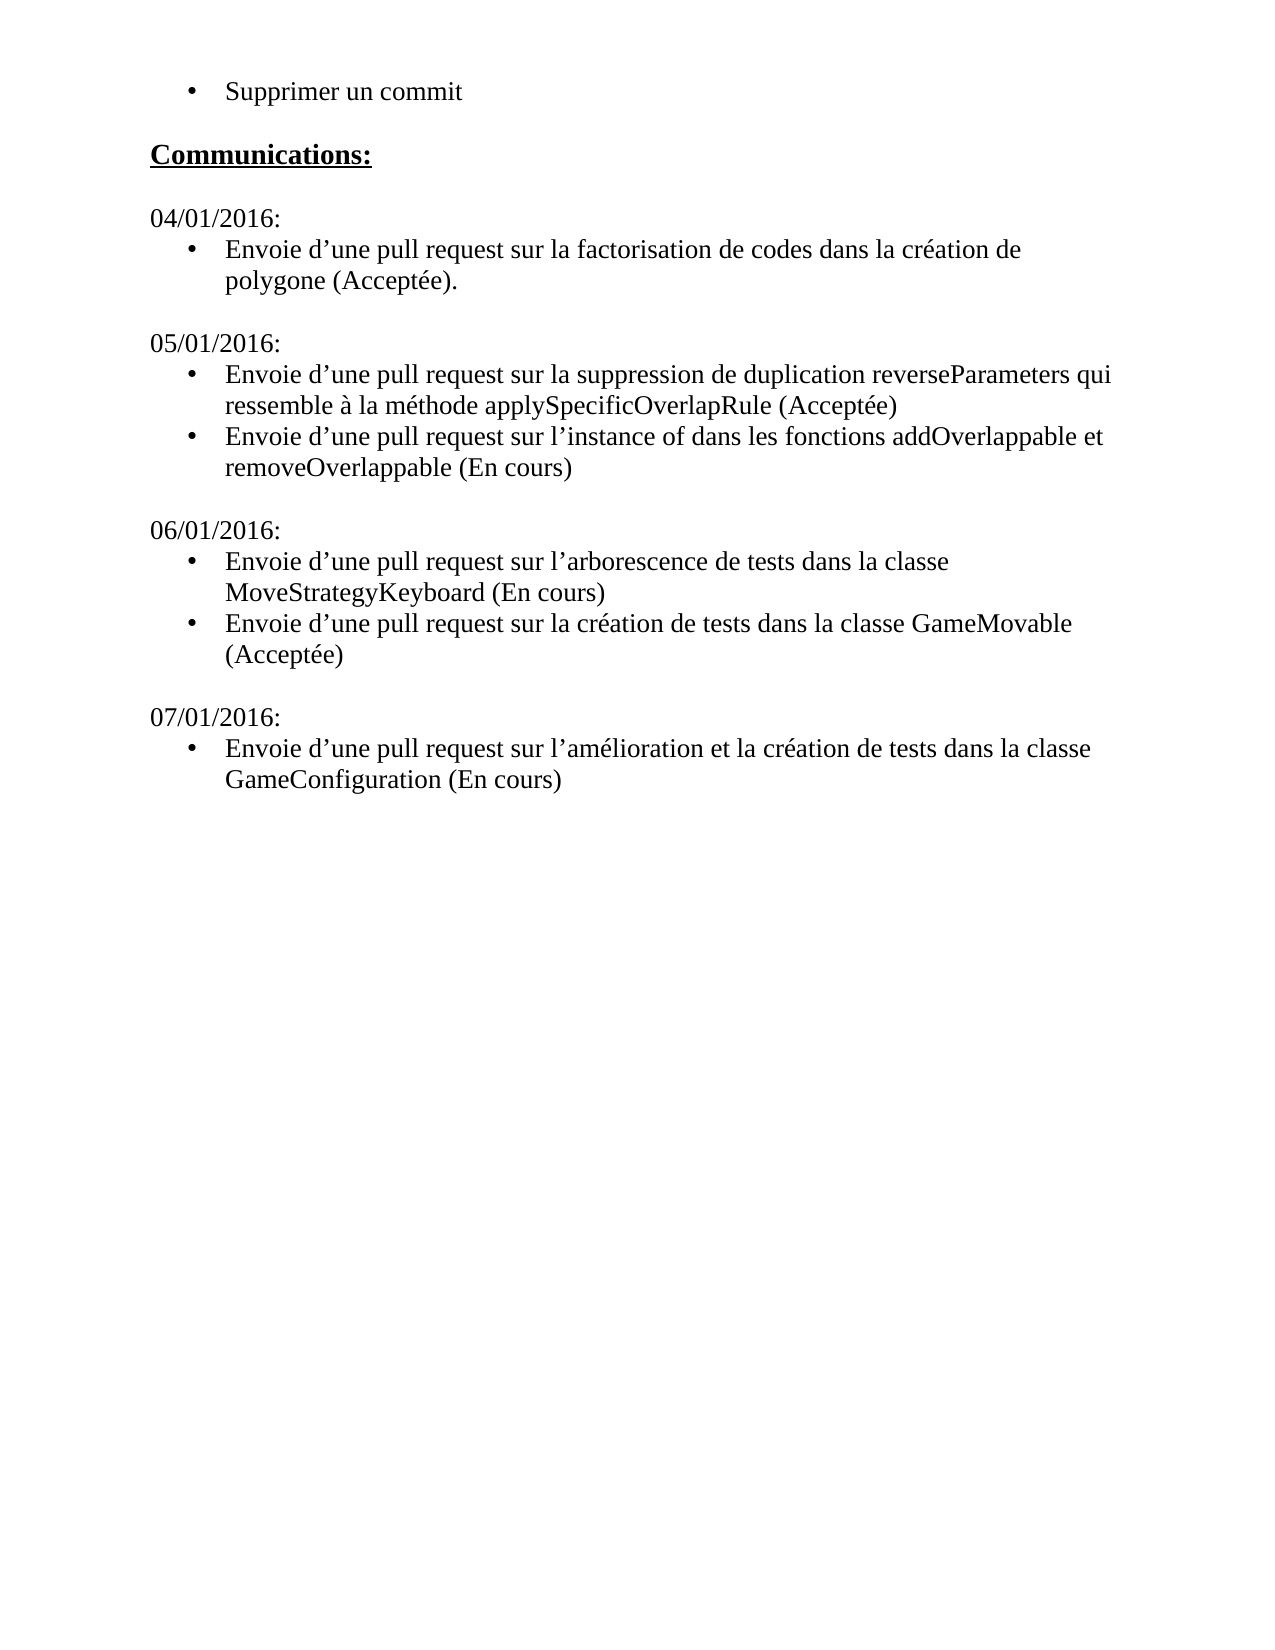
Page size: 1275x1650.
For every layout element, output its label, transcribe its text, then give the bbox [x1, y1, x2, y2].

text 07/01/2016: [150, 701, 1125, 732]
text 04/01/2016: [150, 202, 1125, 233]
text 06/01/2016: [150, 514, 1125, 545]
list Envoie d’une pull request sur l’arborescence de tests dans la classe MoveStrategyKeyboard (En cours) [187, 545, 1125, 607]
list Envoie d’une pull request sur la suppression de duplication reverseParameters qui ressemble à la méthode applySpecificOverlapRule (Acceptée) [187, 358, 1125, 420]
text 05/01/2016: [150, 327, 1125, 358]
list Envoie d’une pull request sur la création de tests dans la classe GameMovable (Acceptée) [187, 607, 1125, 670]
list Envoie d’une pull request sur l’instance of dans les fonctions addOverlappable et removeOverlappable (En cours) [187, 420, 1125, 483]
text Communications: [150, 137, 1125, 171]
list Envoie d’une pull request sur la factorisation de codes dans la création de polygone (Acceptée). [187, 233, 1125, 296]
list Supprimer un commit [187, 75, 1125, 106]
list Envoie d’une pull request sur l’amélioration et la création de tests dans la classe GameConfiguration (En cours) [187, 732, 1125, 794]
